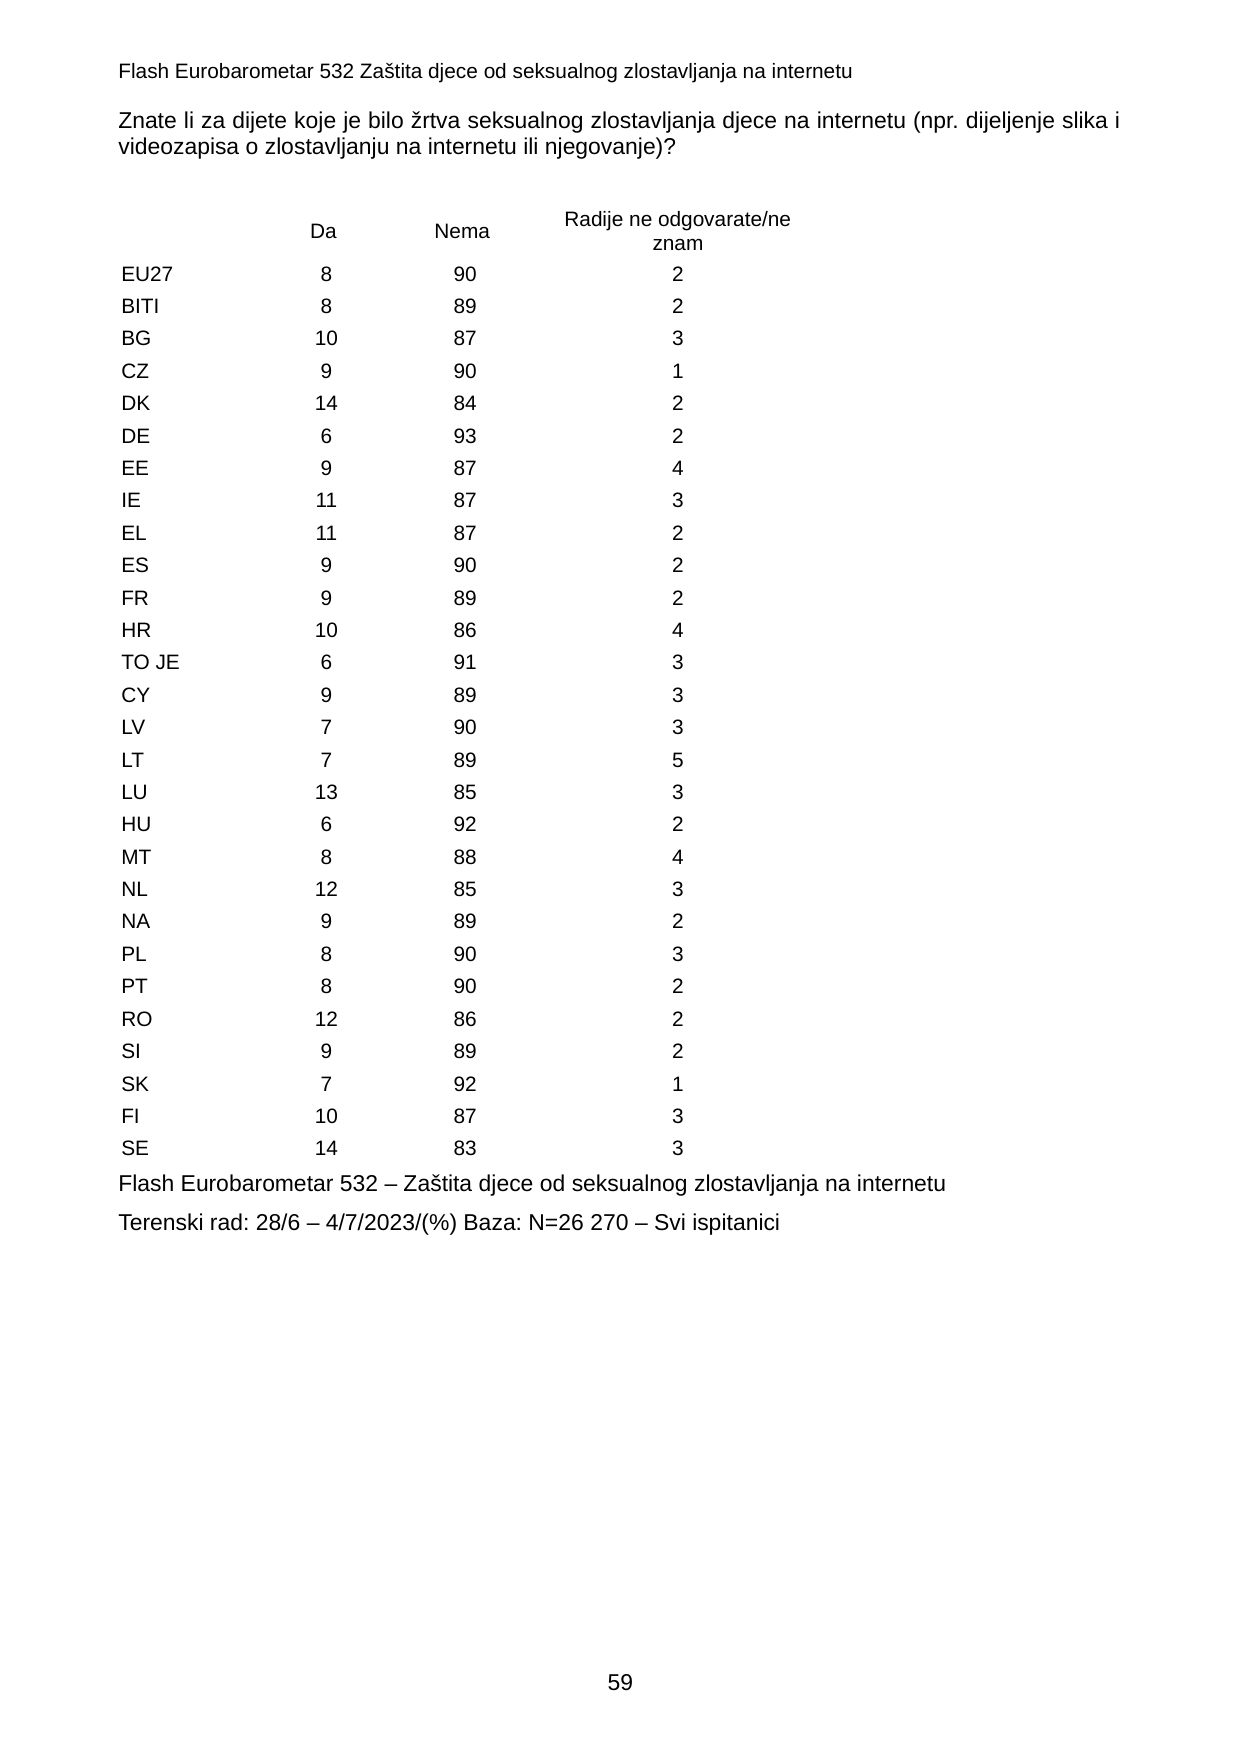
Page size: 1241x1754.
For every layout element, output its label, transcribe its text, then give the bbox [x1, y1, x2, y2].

table_cell 8 [257, 257, 395, 290]
table_cell 2 [534, 1035, 821, 1067]
table_cell 8 [257, 970, 395, 1002]
table_cell 6 [257, 646, 395, 678]
table_cell 3 [534, 776, 821, 808]
table_cell 13 [257, 776, 395, 808]
table_cell NA [118, 905, 257, 938]
table_cell 4 [534, 614, 821, 646]
table_cell 92 [395, 1067, 534, 1099]
table_header Da [257, 204, 395, 257]
table_cell 2 [534, 581, 821, 614]
table_cell 10 [257, 614, 395, 646]
table_cell 3 [534, 711, 821, 743]
table_header Radije ne odgovarate/ne znam [534, 204, 821, 257]
table_cell MT [118, 840, 257, 873]
table_cell 2 [534, 387, 821, 419]
table_cell 90 [395, 970, 534, 1002]
table_cell CY [118, 679, 257, 711]
table_cell LU [118, 776, 257, 808]
table_cell 87 [395, 322, 534, 354]
table_cell HR [118, 614, 257, 646]
table_cell 91 [395, 646, 534, 678]
table_cell HU [118, 808, 257, 840]
table_cell 86 [395, 1003, 534, 1035]
table_cell 11 [257, 516, 395, 549]
table_cell 6 [257, 419, 395, 452]
table_cell 89 [395, 679, 534, 711]
table_cell 90 [395, 549, 534, 581]
table_cell 8 [257, 290, 395, 322]
table_cell FI [118, 1100, 257, 1132]
table_cell 5 [534, 743, 821, 776]
table_cell 1 [534, 355, 821, 387]
table_cell 2 [534, 516, 821, 549]
table_cell 9 [257, 452, 395, 484]
table_cell 89 [395, 290, 534, 322]
table_cell BITI [118, 290, 257, 322]
text Terenski rad: 28/6 – 4/7/2023/(%) Baza: N=26 270 – Svi ispitanici [118, 1208, 1122, 1235]
table_cell 4 [534, 452, 821, 484]
table_cell BG [118, 322, 257, 354]
table_cell 3 [534, 679, 821, 711]
table_cell 12 [257, 873, 395, 905]
table_cell TO JE [118, 646, 257, 678]
table_cell 84 [395, 387, 534, 419]
table_cell 2 [534, 1003, 821, 1035]
table_cell 85 [395, 873, 534, 905]
table_cell PL [118, 938, 257, 970]
table_cell 93 [395, 419, 534, 452]
table_cell 2 [534, 808, 821, 840]
table_cell 90 [395, 711, 534, 743]
table_cell FR [118, 581, 257, 614]
table_cell 89 [395, 905, 534, 938]
table_cell 2 [534, 290, 821, 322]
table_header [118, 204, 257, 257]
table_cell 12 [257, 1003, 395, 1035]
table_cell 14 [257, 387, 395, 419]
table_cell 4 [534, 840, 821, 873]
table_cell RO [118, 1003, 257, 1035]
table_cell 86 [395, 614, 534, 646]
table_cell 3 [534, 1132, 821, 1164]
table_cell 3 [534, 938, 821, 970]
table_cell 83 [395, 1132, 534, 1164]
table_cell 9 [257, 905, 395, 938]
table_cell 87 [395, 516, 534, 549]
table_cell SI [118, 1035, 257, 1067]
table_cell 3 [534, 1100, 821, 1132]
table_cell 90 [395, 355, 534, 387]
table_cell PT [118, 970, 257, 1002]
table_cell 2 [534, 419, 821, 452]
table_cell 9 [257, 355, 395, 387]
table_cell SE [118, 1132, 257, 1164]
table_cell LV [118, 711, 257, 743]
table_cell 89 [395, 1035, 534, 1067]
table_cell 9 [257, 679, 395, 711]
table_cell CZ [118, 355, 257, 387]
table_cell EL [118, 516, 257, 549]
table_cell 6 [257, 808, 395, 840]
table_cell 7 [257, 711, 395, 743]
table_cell 3 [534, 646, 821, 678]
table_cell DE [118, 419, 257, 452]
table_cell 7 [257, 1067, 395, 1099]
table_cell 10 [257, 322, 395, 354]
table_cell EE [118, 452, 257, 484]
table_cell 11 [257, 484, 395, 516]
table_cell 3 [534, 322, 821, 354]
text Znate li za dijete koje je bilo žrtva seksualnog zlostavljanja djece na internetu (npr. dijeljenje slika i videozapisa o zlostavljanju na internetu ili njegovanje)? [118, 107, 1122, 159]
table_cell 2 [534, 257, 821, 290]
table_header Nema [395, 204, 534, 257]
table_cell 7 [257, 743, 395, 776]
table_cell ES [118, 549, 257, 581]
table_cell 87 [395, 452, 534, 484]
table_cell 2 [534, 905, 821, 938]
table_cell EU27 [118, 257, 257, 290]
table_cell 2 [534, 970, 821, 1002]
table_cell IE [118, 484, 257, 516]
table_cell 1 [534, 1067, 821, 1099]
table_cell 89 [395, 743, 534, 776]
table_cell 3 [534, 484, 821, 516]
table_cell 3 [534, 873, 821, 905]
table_cell NL [118, 873, 257, 905]
table_cell 14 [257, 1132, 395, 1164]
table_cell 9 [257, 549, 395, 581]
table_cell 85 [395, 776, 534, 808]
table_cell 8 [257, 938, 395, 970]
table_cell 10 [257, 1100, 395, 1132]
table_cell 87 [395, 1100, 534, 1132]
table_cell 88 [395, 840, 534, 873]
table_cell 9 [257, 581, 395, 614]
table_cell 92 [395, 808, 534, 840]
table_cell 87 [395, 484, 534, 516]
table_cell 90 [395, 257, 534, 290]
table_cell 90 [395, 938, 534, 970]
table_cell SK [118, 1067, 257, 1099]
table_cell 9 [257, 1035, 395, 1067]
table_cell 8 [257, 840, 395, 873]
table_cell 2 [534, 549, 821, 581]
table_cell 89 [395, 581, 534, 614]
table_cell LT [118, 743, 257, 776]
text Flash Eurobarometar 532 – Zaštita djece od seksualnog zlostavljanja na internetu [118, 1170, 1122, 1197]
table_cell DK [118, 387, 257, 419]
